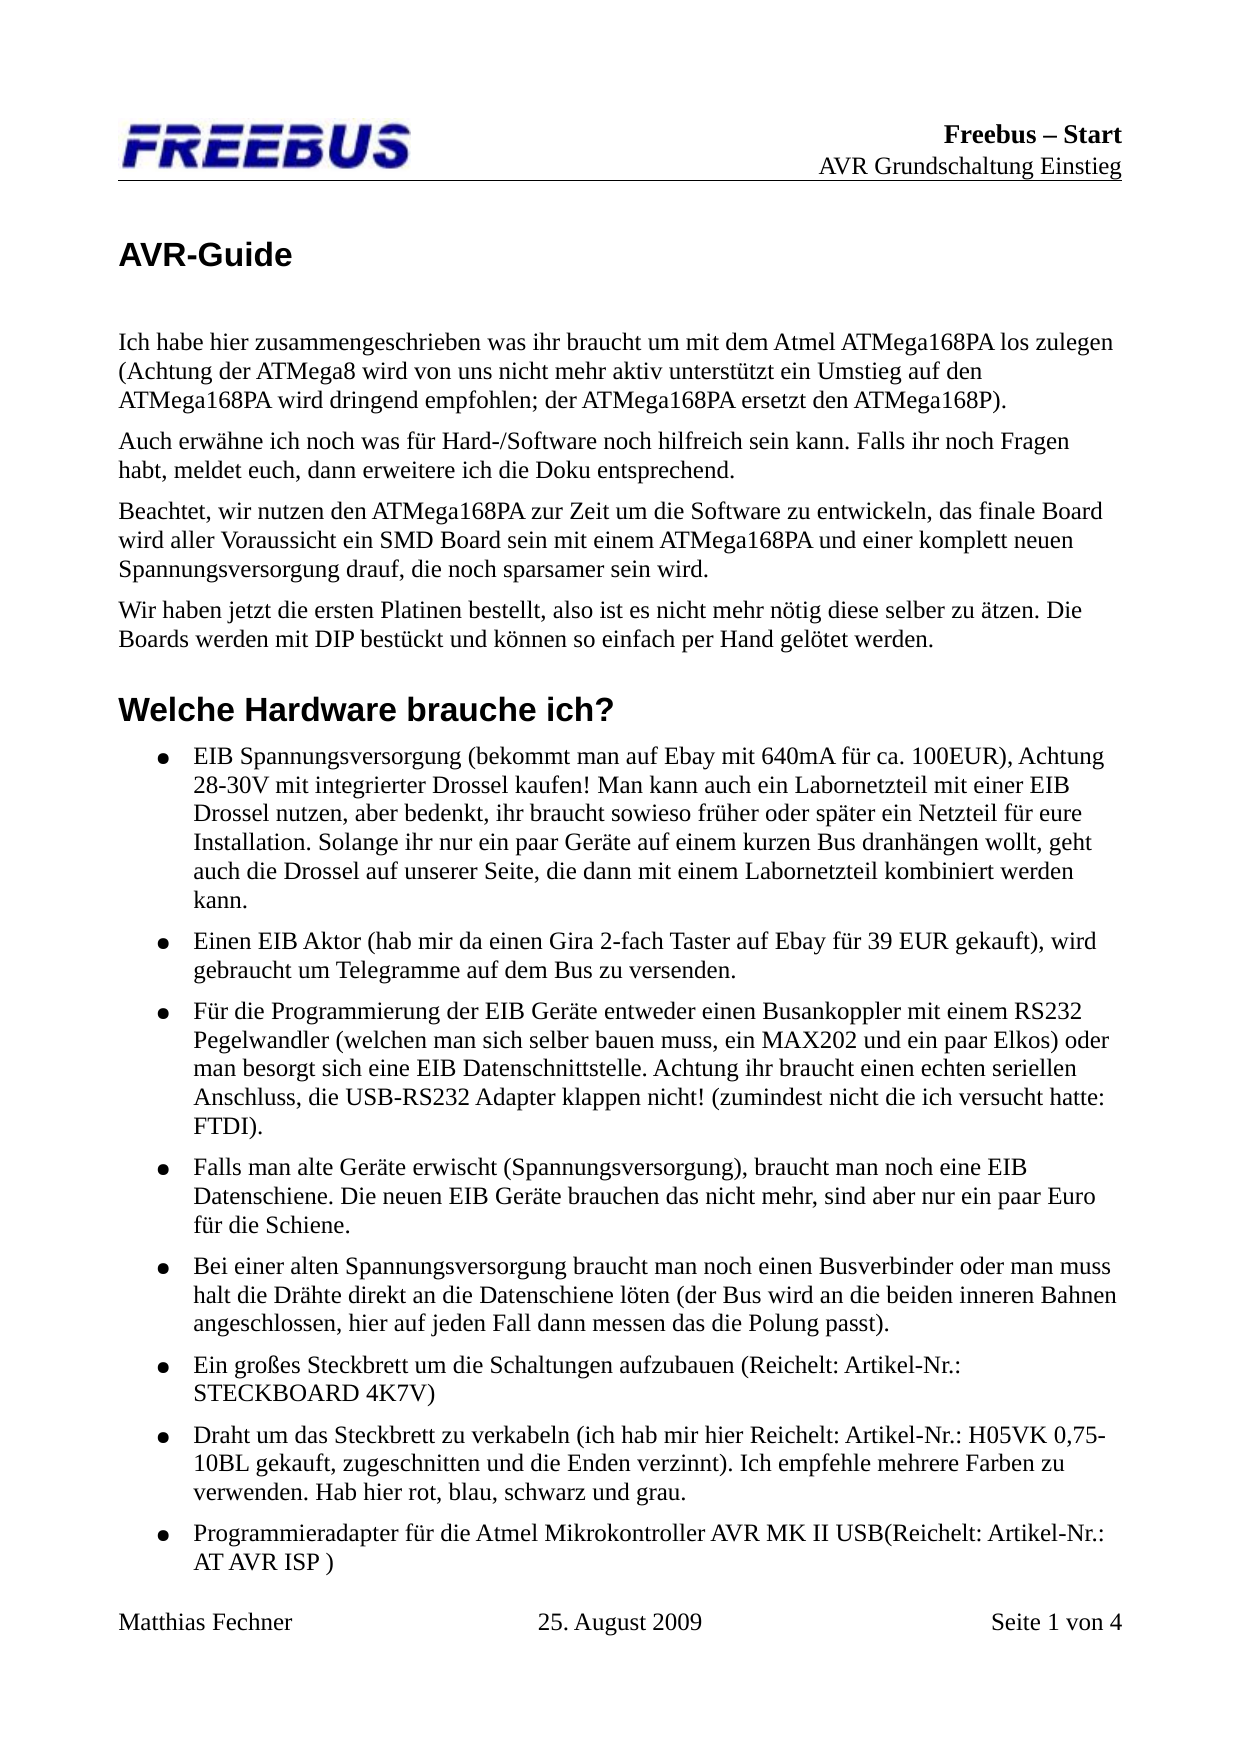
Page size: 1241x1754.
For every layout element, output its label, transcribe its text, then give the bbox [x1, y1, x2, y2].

list Programmieradapter für die Atmel Mikrokontroller AVR MK II USB(Reichelt: Artikel-Nr.: AT AVR ISP ) [156, 1518, 1122, 1576]
subtitle Welche Hardware brauche ich? [118, 690, 1122, 728]
list EIB Spannungsversorgung (bekommt man auf Ebay mit 640mA für ca. 100EUR), Achtung 28-30V mit integrierter Drossel kaufen! Man kann auch ein Labornetzteil mit einer EIB Drossel nutzen, aber bedenkt, ihr braucht sowieso früher oder später ein Netzteil für eure Installation. Solange ihr nur ein paar Geräte auf einem kurzen Bus dranhängen wollt, geht auch die Drossel auf unserer Seite, die dann mit einem Labornetzteil kombiniert werden kann. [156, 741, 1122, 913]
subtitle AVR-Guide [118, 235, 1122, 274]
picture [118, 118, 411, 172]
list Ein großes Steckbrett um die Schaltungen aufzubauen (Reichelt: Artikel-Nr.: STECKBOARD 4K7V) [156, 1350, 1122, 1407]
text Ich habe hier zusammengeschrieben was ihr braucht um mit dem Atmel ATMega168PA los zulegen (Achtung der ATMega8 wird von uns nicht mehr aktiv unterstützt ein Umstieg auf den ATMega168PA wird dringend empfohlen; der ATMega168PA ersetzt den ATMega168P). [118, 327, 1122, 414]
text Auch erwähne ich noch was für Hard-/Software noch hilfreich sein kann. Falls ihr noch Fragen habt, meldet euch, dann erweitere ich die Doku entsprechend. [118, 426, 1122, 484]
list Falls man alte Geräte erwischt (Spannungsversorgung), braucht man noch eine EIB Datenschiene. Die neuen EIB Geräte brauchen das nicht mehr, sind aber nur ein paar Euro für die Schiene. [156, 1152, 1122, 1238]
list Draht um das Steckbrett zu verkabeln (ich hab mir hier Reichelt: Artikel-Nr.: H05VK 0,75-10BL gekauft, zugeschnitten und die Enden verzinnt). Ich empfehle mehrere Farben zu verwenden. Hab hier rot, blau, schwarz und grau. [156, 1420, 1122, 1506]
list Bei einer alten Spannungsversorgung braucht man noch einen Busverbinder oder man muss halt die Drähte direkt an die Datenschiene löten (der Bus wird an die beiden inneren Bahnen angeschlossen, hier auf jeden Fall dann messen das die Polung passt). [156, 1251, 1122, 1337]
list Für die Programmierung der EIB Geräte entweder einen Busankoppler mit einem RS232 Pegelwandler (welchen man sich selber bauen muss, ein MAX202 und ein paar Elkos) oder man besorgt sich eine EIB Datenschnittstelle. Achtung ihr braucht einen echten seriellen Anschluss, die USB-RS232 Adapter klappen nicht! (zumindest nicht die ich versucht hatte: FTDI). [156, 996, 1122, 1140]
text Wir haben jetzt die ersten Platinen bestellt, also ist es nicht mehr nötig diese selber zu ätzen. Die Boards werden mit DIP bestückt und können so einfach per Hand gelötet werden. [118, 595, 1122, 652]
list Einen EIB Aktor (hab mir da einen Gira 2-fach Taster auf Ebay für 39 EUR gekauft), wird gebraucht um Telegramme auf dem Bus zu versenden. [156, 926, 1122, 983]
text Beachtet, wir nutzen den ATMega168PA zur Zeit um die Software zu entwickeln, das finale Board wird aller Voraussicht ein SMD Board sein mit einem ATMega168PA und einer komplett neuen Spannungsversorgung drauf, die noch sparsamer sein wird. [118, 496, 1122, 582]
